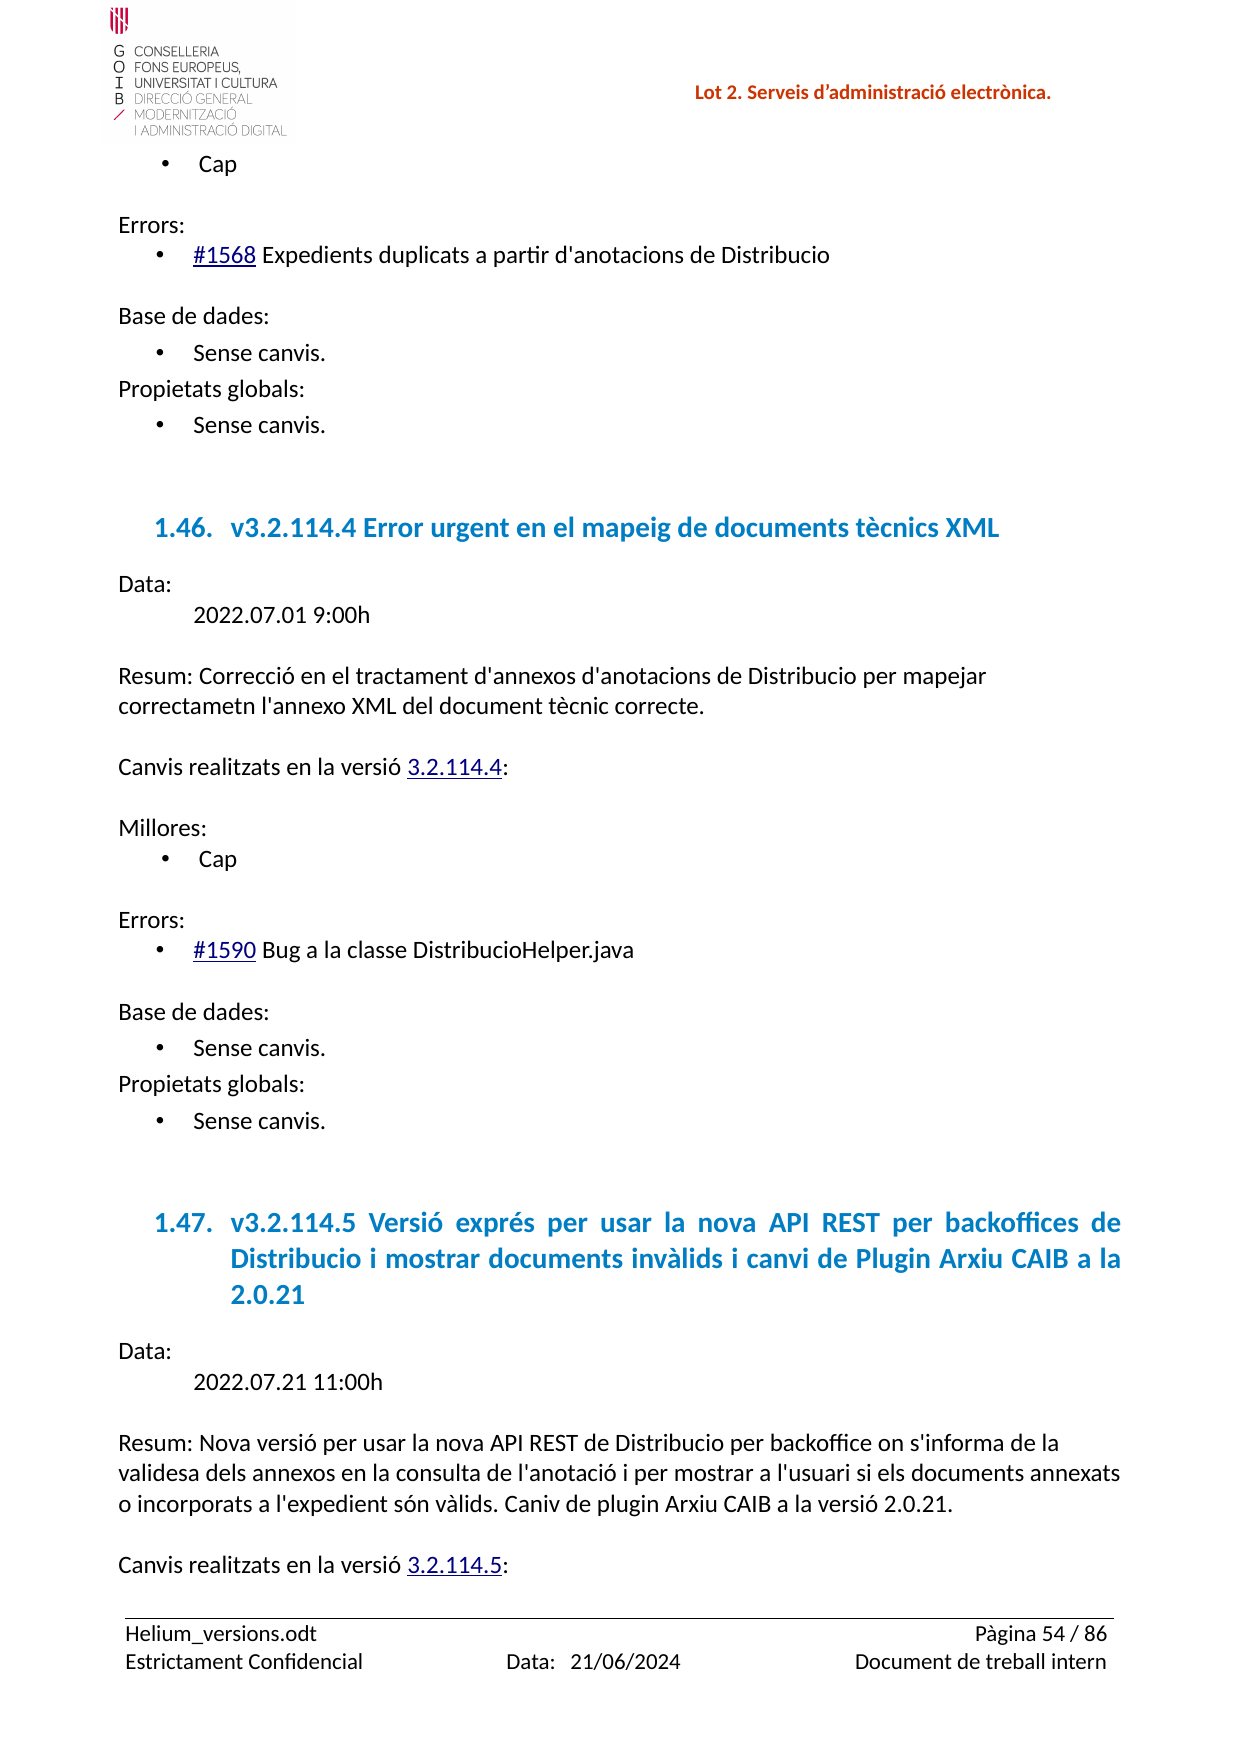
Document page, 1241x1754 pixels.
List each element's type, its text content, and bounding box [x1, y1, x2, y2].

text Errors: [118, 904, 1122, 935]
list #1590 Bug a la classe DistribucioHelper.java [156, 935, 1122, 965]
list Cap [161, 148, 1122, 178]
text Base de dades: [118, 996, 1122, 1026]
list Sense canvis. [156, 1105, 1122, 1136]
text Data: [118, 1335, 1122, 1366]
picture [100, 0, 297, 144]
subtitle v3.2.114.5 Versió exprés per usar la nova API REST per backoffices de Distribucio i mostrar documents invàlids i canvi de Plugin Arxiu CAIB a la 2.0.21 [153, 1204, 1122, 1311]
text 2022.07.21 11:00h [118, 1366, 1122, 1396]
text 2022.07.01 9:00h [118, 599, 1122, 629]
text Resum: Nova versió per usar la nova API REST de Distribucio per backoffice on s'informa de la validesa dels annexos en la consulta de l'anotació i per mostrar a l'usuari si els documents annexats o incorporats a l'expedient són vàlids. Caniv de plugin Arxiu CAIB a la versió 2.0.21. [118, 1427, 1122, 1518]
text Millores: [118, 813, 1122, 843]
list #1568 Expedients duplicats a partir d'anotacions de Distribucio [156, 239, 1122, 270]
text Canvis realitzats en la versió 3.2.114.4: [118, 752, 1122, 782]
list Sense canvis. [156, 337, 1122, 367]
text Canvis realitzats en la versió 3.2.114.5: [118, 1549, 1122, 1579]
text Propietats globals: [118, 1069, 1122, 1099]
text Data: [118, 568, 1122, 599]
list Sense canvis. [156, 1032, 1122, 1063]
list Cap [161, 843, 1122, 874]
subtitle v3.2.114.4 Error urgent en el mapeig de documents tècnics XML [153, 509, 1122, 545]
list Sense canvis. [156, 410, 1122, 440]
text Resum: Correcció en el tractament d'annexos d'anotacions de Distribucio per mapejar correctametn l'annexo XML del document tècnic correcte. [118, 660, 1122, 721]
text Errors: [118, 209, 1122, 239]
text Base de dades: [118, 300, 1122, 331]
text Propietats globals: [118, 373, 1122, 404]
